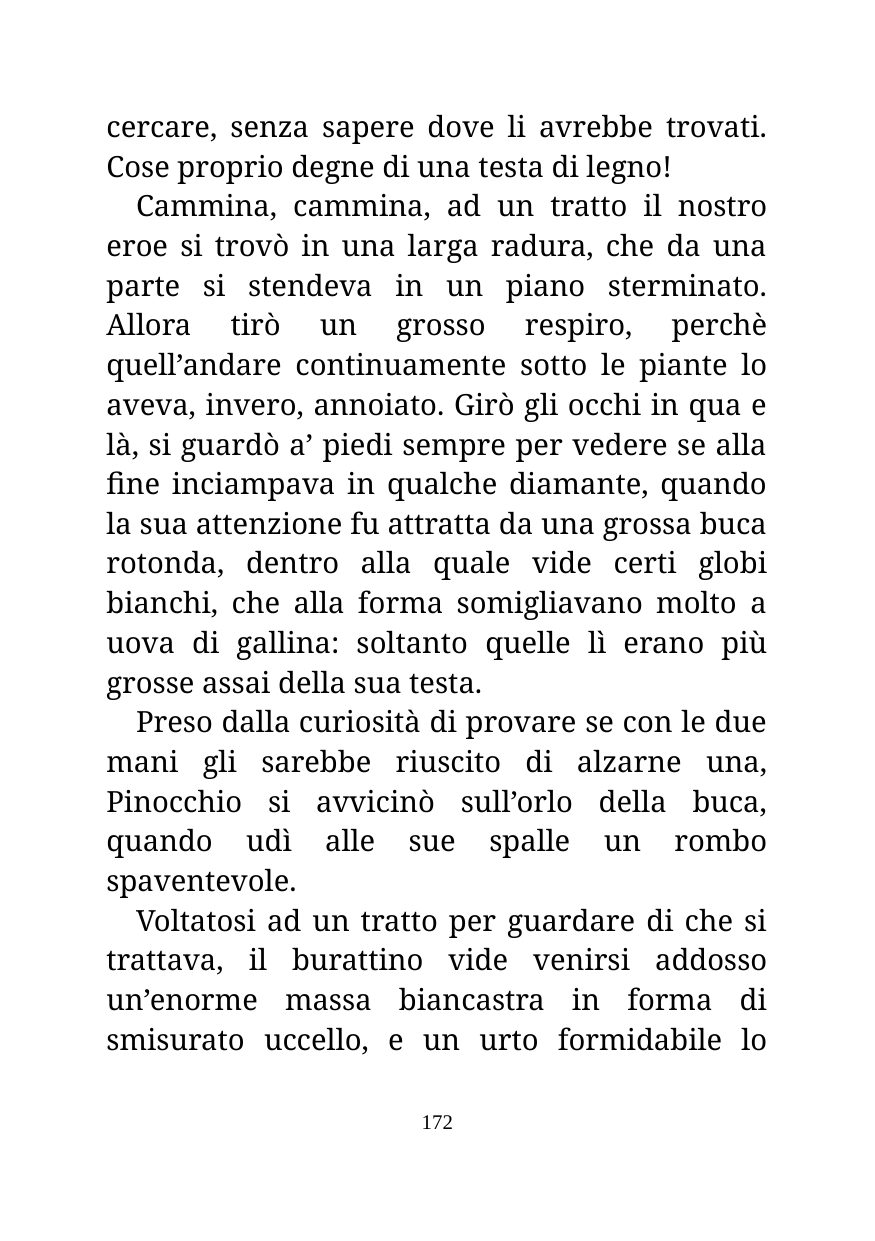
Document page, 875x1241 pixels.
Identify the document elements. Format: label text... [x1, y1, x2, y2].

text Preso dalla curiosità di provare se con le due mani gli sarebbe riuscito di alzarne una, Pinocchio si avvicinò sull’orlo della buca, quando udì alle sue spalle un rombo spaventevole. [106, 702, 768, 900]
text Voltatosi ad un tratto per guardare di che si trattava, il burattino vide venirsi addosso un’enorme massa biancastra in forma di smisurato uccello, e un urto formidabile lo [106, 900, 768, 1059]
text cercare, senza sapere dove li avrebbe trovati. Cose proprio degne di una testa di legno! [106, 106, 768, 186]
text Cammina, cammina, ad un tratto il nostro eroe si trovò in una larga radura, che da una parte si stendeva in un piano sterminato. Allora tirò un grosso respiro, perchè quell’andare continuamente sotto le piante lo aveva, invero, annoiato. Girò gli occhi in qua e là, si guardò a’ piedi sempre per vedere se alla fine inciampava in qualche diamante, quando la sua attenzione fu attratta da una grossa buca rotonda, dentro alla quale vide certi globi bianchi, che alla forma somigliavano molto a uova di gallina: soltanto quelle lì erano più grosse assai della sua testa. [106, 186, 768, 702]
